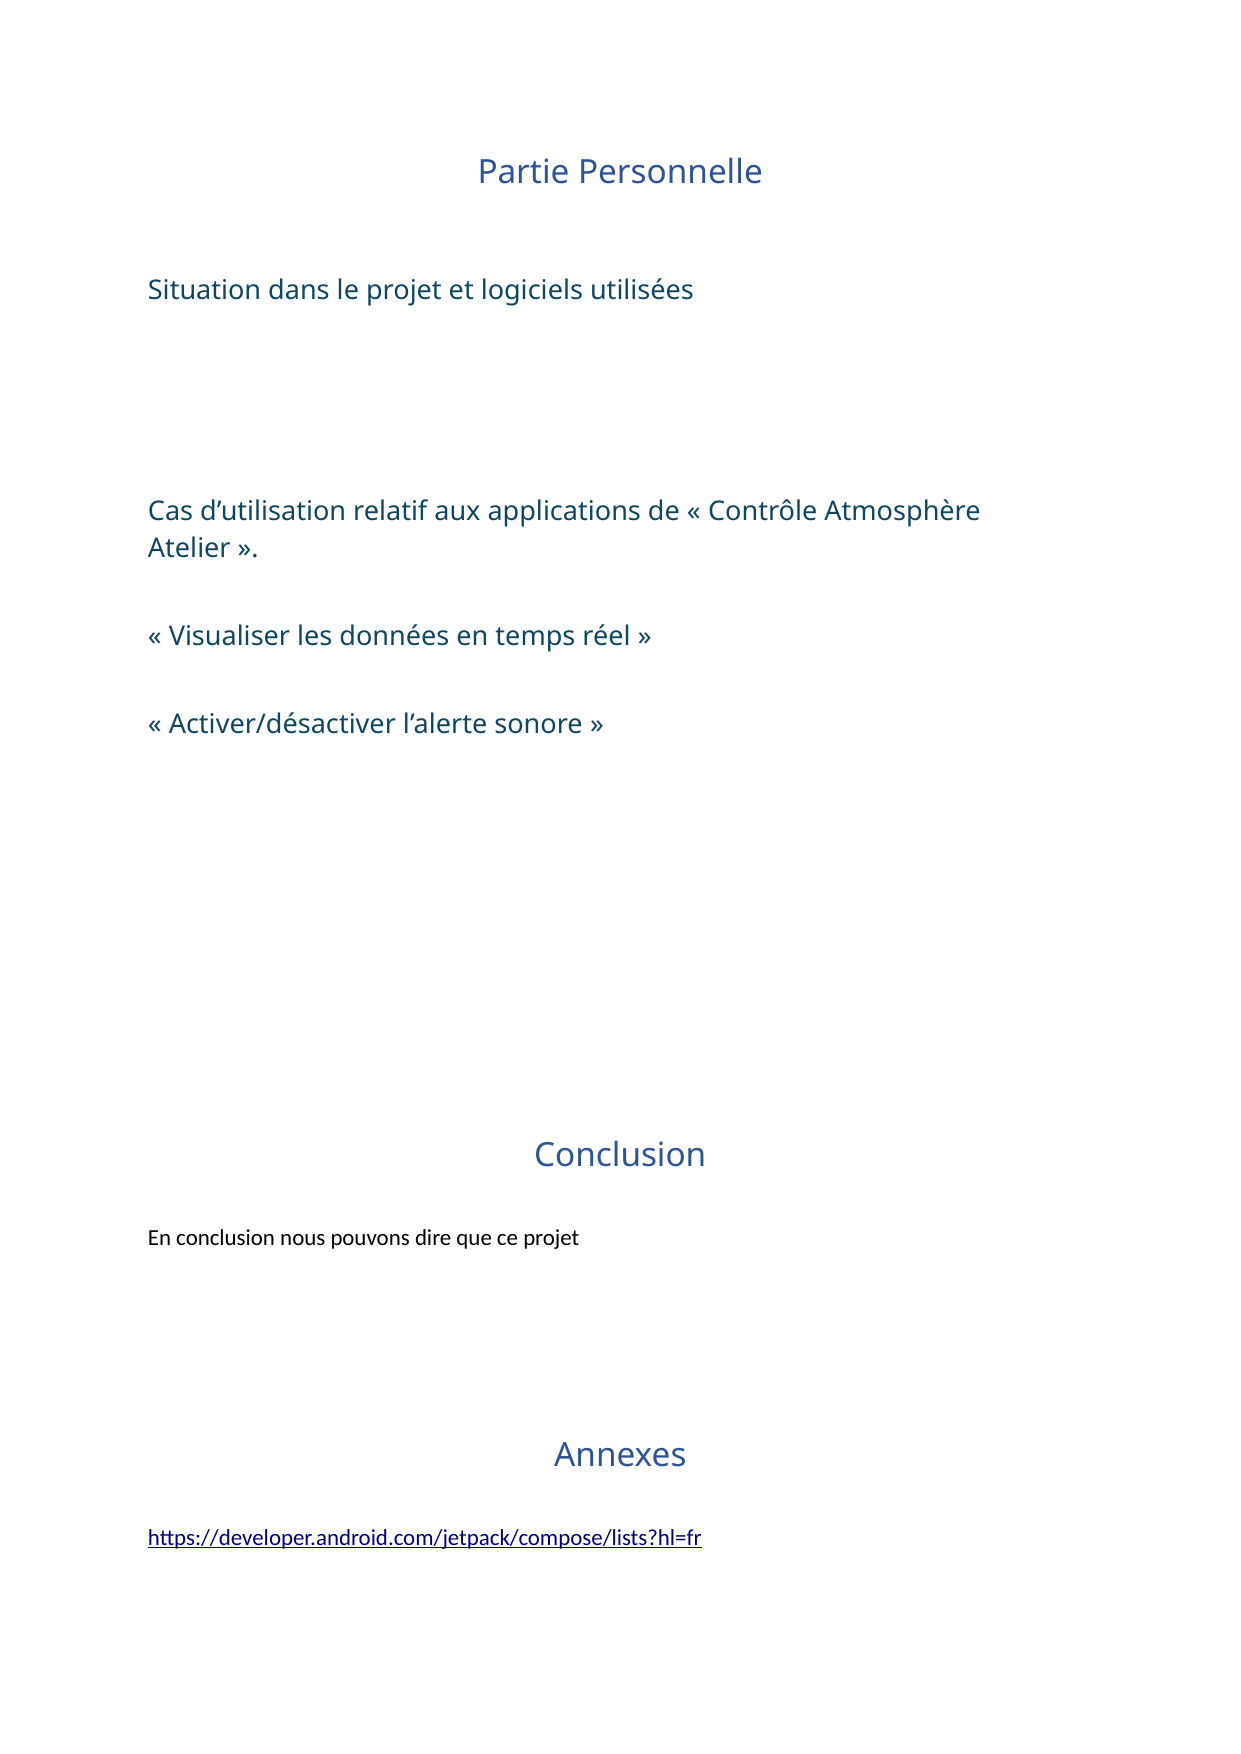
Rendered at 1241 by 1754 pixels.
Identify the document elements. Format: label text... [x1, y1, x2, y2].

text En conclusion nous pouvons dire que ce projet [148, 1223, 1093, 1252]
subtitle « Activer/désactiver l’alerte sonore » [148, 704, 1093, 741]
subtitle Annexes [148, 1431, 1093, 1476]
subtitle Cas d’utilisation relatif aux applications de « Contrôle Atmosphère Atelier ». [148, 491, 1093, 566]
subtitle Partie Personnelle [148, 148, 1093, 193]
subtitle Situation dans le projet et logiciels utilisées [148, 270, 1093, 307]
subtitle « Visualiser les données en temps réel » [148, 617, 1093, 653]
subtitle Conclusion [148, 1131, 1093, 1177]
text https://developer.android.com/jetpack/compose/lists?hl=fr [148, 1523, 1093, 1551]
